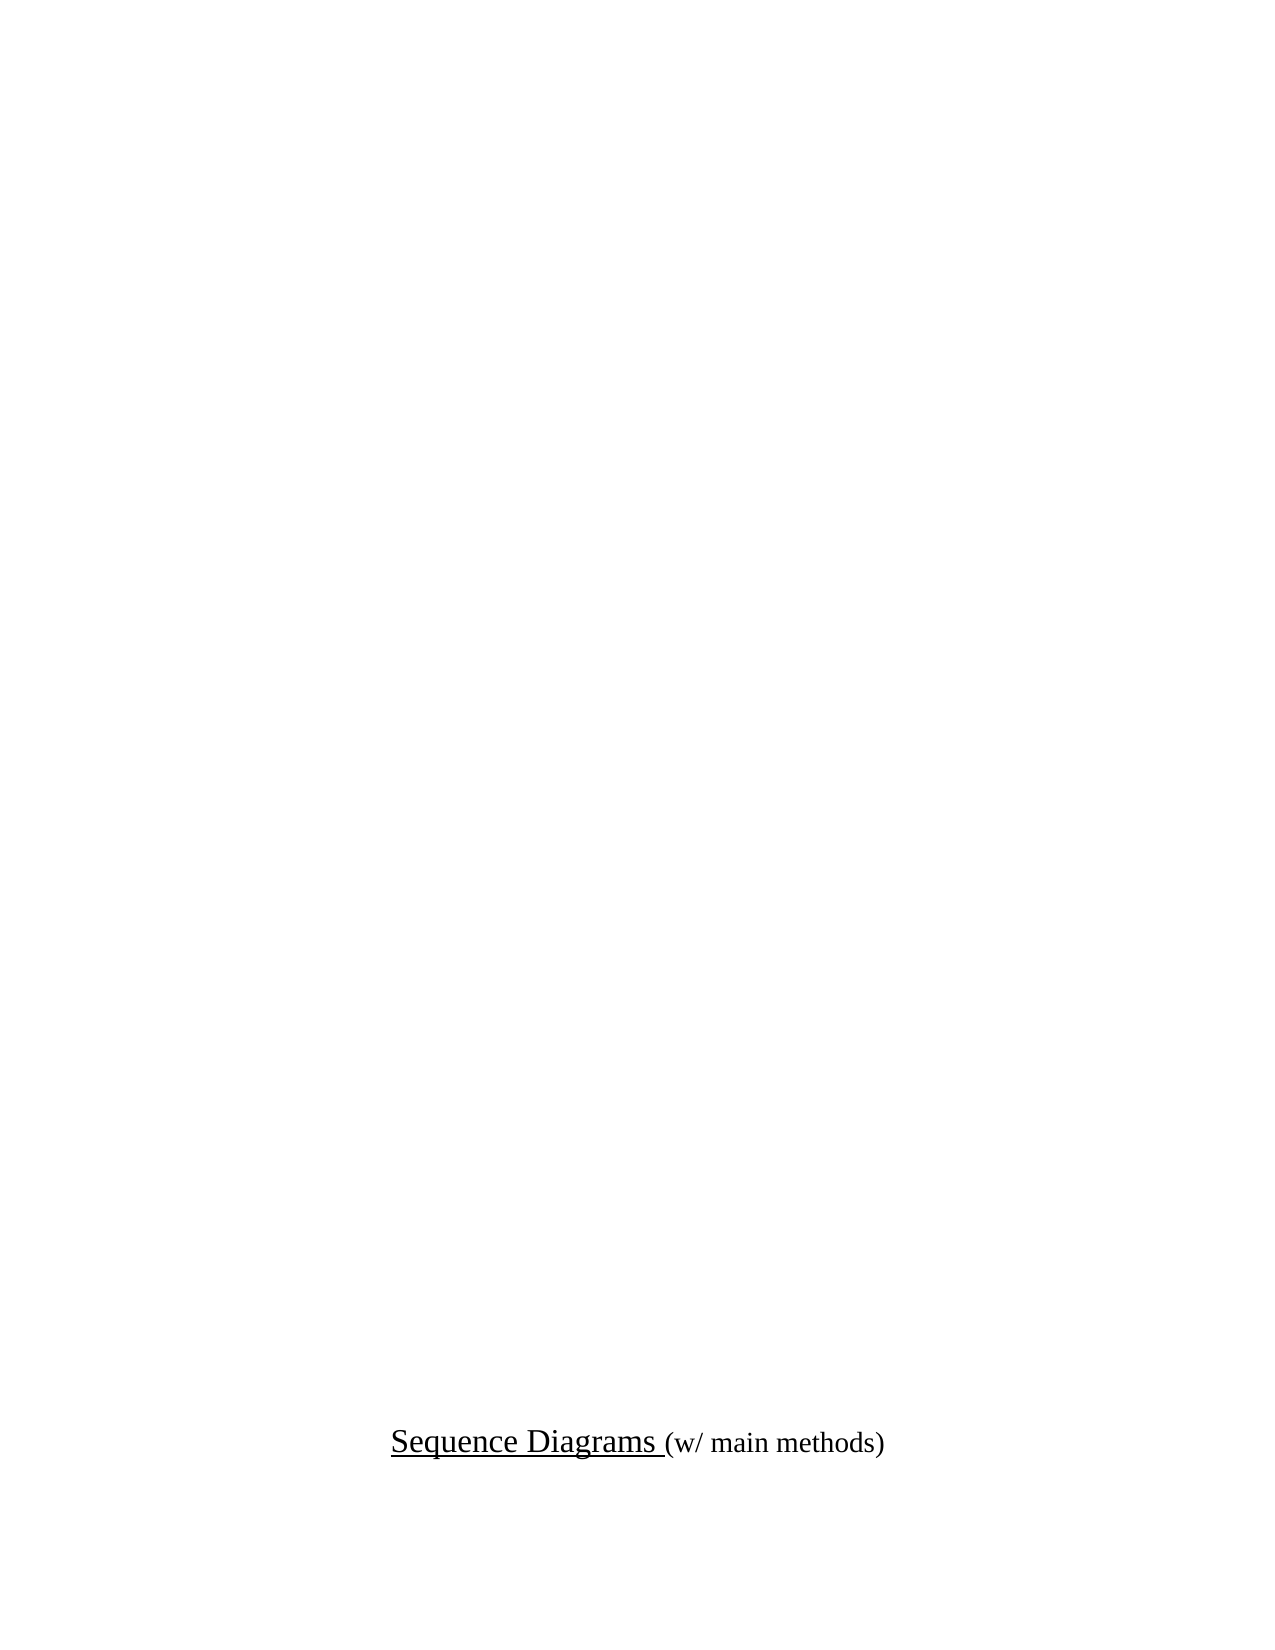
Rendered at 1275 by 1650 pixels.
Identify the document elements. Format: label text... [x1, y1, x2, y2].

text Sequence Diagrams (w/ main methods) [118, 1421, 1157, 1460]
